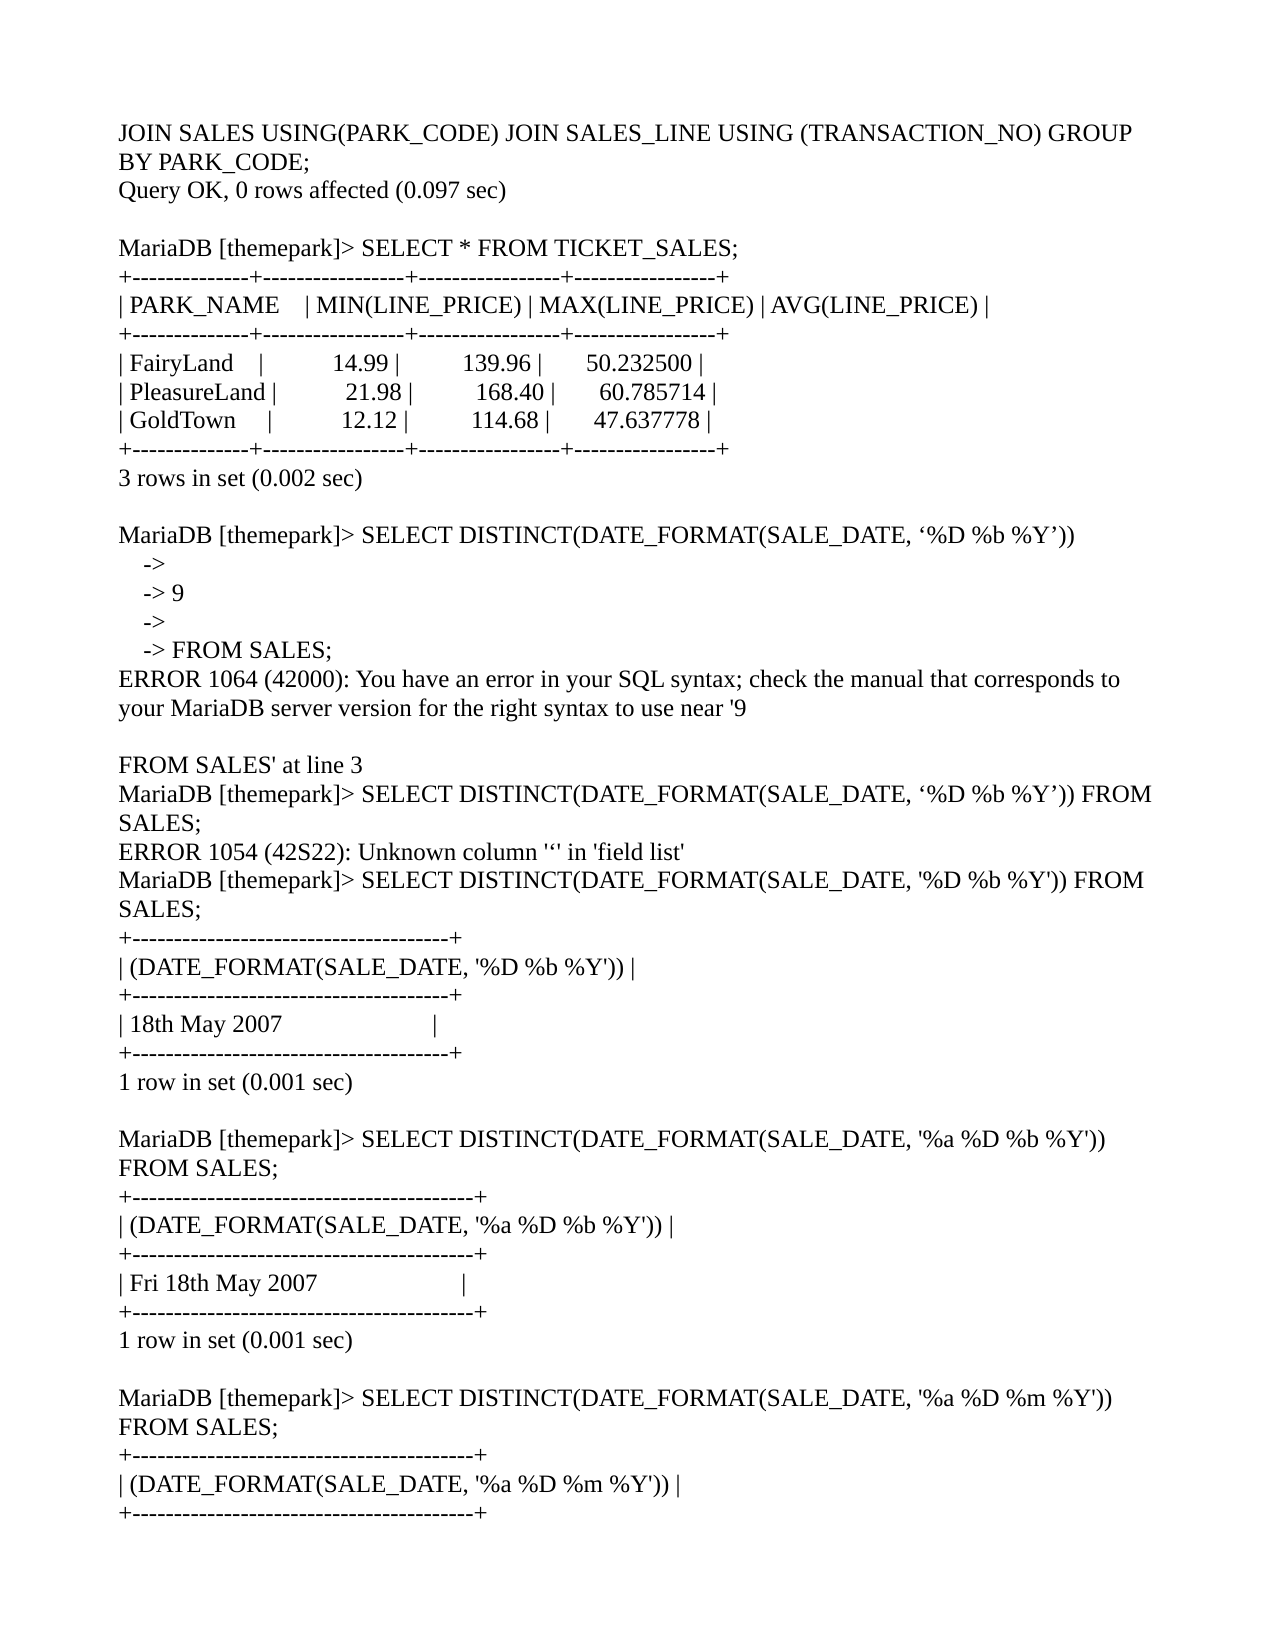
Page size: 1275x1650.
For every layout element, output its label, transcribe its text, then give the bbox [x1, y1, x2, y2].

text -> FROM SALES; [118, 636, 1157, 664]
text | (DATE_FORMAT(SALE_DATE, '%a %D %m %Y')) | [118, 1469, 1157, 1498]
text | FairyLand | 14.99 | 139.96 | 50.232500 | [118, 348, 1157, 377]
text +--------------------------------------+ [118, 1038, 1157, 1067]
text MariaDB [themepark]> SELECT * FROM TICKET_SALES; [118, 233, 1157, 262]
text MariaDB [themepark]> SELECT DISTINCT(DATE_FORMAT(SALE_DATE, '%a %D %m %Y')) FROM SALES; [118, 1383, 1157, 1441]
text +-----------------------------------------+ [118, 1182, 1157, 1211]
text | PARK_NAME | MIN(LINE_PRICE) | MAX(LINE_PRICE) | AVG(LINE_PRICE) | [118, 291, 1157, 319]
text Query OK, 0 rows affected (0.097 sec) [118, 176, 1157, 204]
text +-----------------------------------------+ [118, 1239, 1157, 1268]
text | (DATE_FORMAT(SALE_DATE, '%a %D %b %Y')) | [118, 1211, 1157, 1239]
text -> 9 [118, 578, 1157, 607]
text MariaDB [themepark]> SELECT DISTINCT(DATE_FORMAT(SALE_DATE, ‘%D %b %Y’)) [118, 521, 1157, 549]
text MariaDB [themepark]> SELECT DISTINCT(DATE_FORMAT(SALE_DATE, ‘%D %b %Y’)) FROM SALES; [118, 779, 1157, 837]
text 1 row in set (0.001 sec) [118, 1067, 1157, 1096]
text +--------------+-----------------+-----------------+-----------------+ [118, 434, 1157, 463]
text ERROR 1054 (42S22): Unknown column '‘' in 'field list' [118, 837, 1157, 866]
text | PleasureLand | 21.98 | 168.40 | 60.785714 | [118, 377, 1157, 406]
text MariaDB [themepark]> SELECT DISTINCT(DATE_FORMAT(SALE_DATE, '%a %D %b %Y')) FROM SALES; [118, 1124, 1157, 1182]
text | GoldTown | 12.12 | 114.68 | 47.637778 | [118, 406, 1157, 434]
text +-----------------------------------------+ [118, 1498, 1157, 1527]
text | 18th May 2007 | [118, 1009, 1157, 1038]
text MariaDB [themepark]> SELECT DISTINCT(DATE_FORMAT(SALE_DATE, '%D %b %Y')) FROM SALES; [118, 866, 1157, 923]
text ERROR 1064 (42000): You have an error in your SQL syntax; check the manual that corresponds to your MariaDB server version for the right syntax to use near '9 [118, 664, 1157, 722]
text +--------------+-----------------+-----------------+-----------------+ [118, 319, 1157, 348]
text +--------------------------------------+ [118, 981, 1157, 1009]
text | Fri 18th May 2007 | [118, 1268, 1157, 1297]
text +-----------------------------------------+ [118, 1441, 1157, 1469]
text +--------------+-----------------+-----------------+-----------------+ [118, 262, 1157, 291]
text | (DATE_FORMAT(SALE_DATE, '%D %b %Y')) | [118, 952, 1157, 981]
text FROM SALES' at line 3 [118, 751, 1157, 779]
text JOIN SALES USING(PARK_CODE) JOIN SALES_LINE USING (TRANSACTION_NO) GROUP BY PARK_CODE; [118, 118, 1157, 176]
text +-----------------------------------------+ [118, 1297, 1157, 1326]
text -> [118, 549, 1157, 578]
text 1 row in set (0.001 sec) [118, 1326, 1157, 1354]
text -> [118, 607, 1157, 636]
text 3 rows in set (0.002 sec) [118, 463, 1157, 492]
text +--------------------------------------+ [118, 923, 1157, 952]
